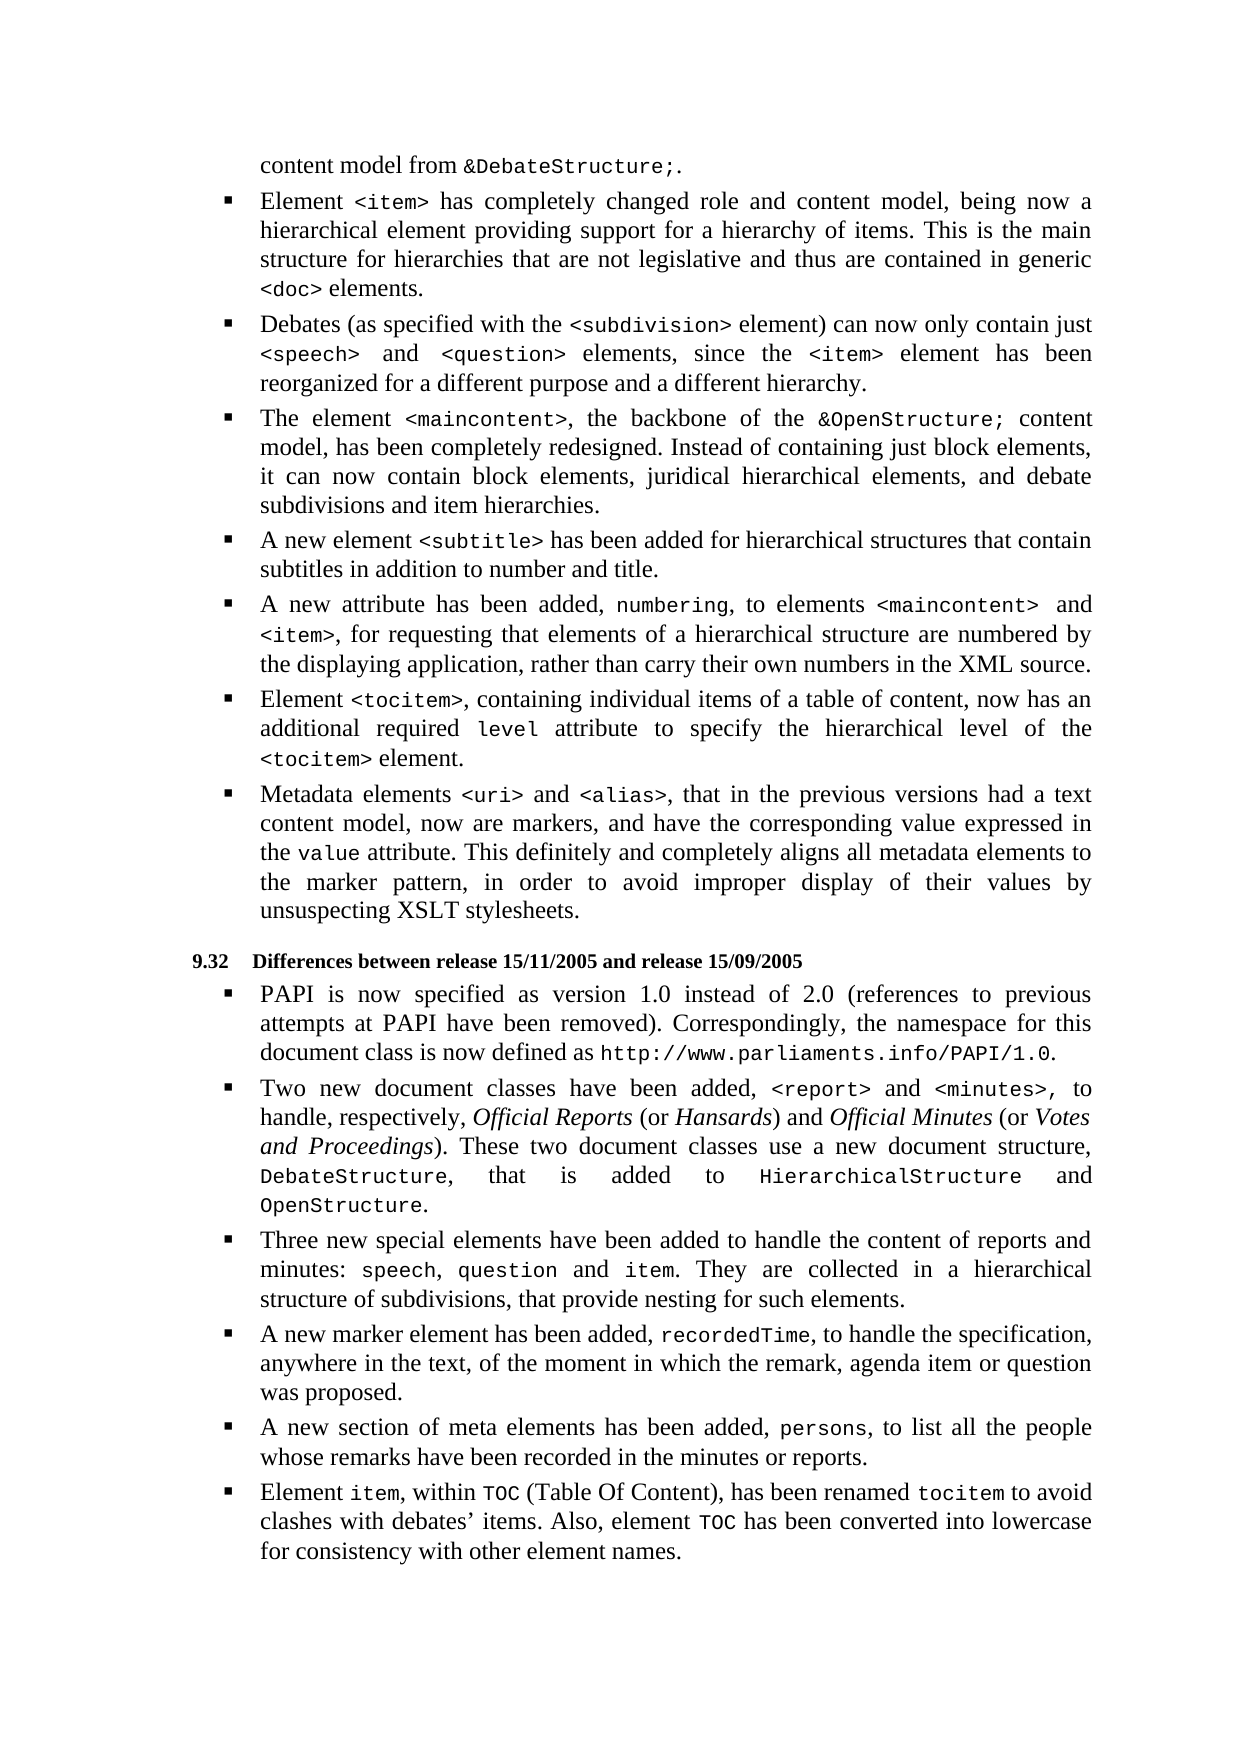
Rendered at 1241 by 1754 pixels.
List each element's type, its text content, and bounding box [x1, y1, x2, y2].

list content model from &DebateStructure;. [222, 150, 1092, 179]
subtitle Differences between release 15/11/2005 and release 15/09/2005 [192, 949, 1092, 973]
list A new element <subtitle> has been added for hierarchical structures that contain subtitles in addition to number and title. [222, 525, 1092, 583]
list PAPI is now specified as version 1.0 instead of 2.0 (references to previous attempts at PAPI have been removed). Correspondingly, the namespace for this document class is now defined as http://www.parliaments.info/PAPI/1.0. [222, 979, 1092, 1067]
list The element <maincontent>, the backbone of the &OpenStructure; content model, has been completely redesigned. Instead of containing just block elements, it can now contain block elements, juridical hierarchical elements, and debate subdivisions and item hierarchies. [222, 403, 1092, 519]
list Element <tocitem>, containing individual items of a table of content, now has an additional required level attribute to specify the hierarchical level of the <tocitem> element. [222, 684, 1092, 772]
list A new marker element has been added, recordedTime, to handle the specification, anywhere in the text, of the moment in which the remark, agenda item or question was proposed. [222, 1319, 1092, 1406]
list Three new special elements have been added to handle the content of reports and minutes: speech, question and item. They are collected in a hierarchical structure of subdivisions, that provide nesting for such elements. [222, 1225, 1092, 1312]
list A new attribute has been added, numbering, to elements <maincontent> and <item>, for requesting that elements of a hierarchical structure are numbered by the displaying application, rather than carry their own numbers in the XML source. [222, 589, 1092, 677]
list Element item, within TOC (Table Of Content), has been renamed tocitem to avoid clashes with debates’ items. Also, element TOC has been converted into lowercase for consistency with other element names. [222, 1477, 1092, 1564]
list Debates (as specified with the <subdivision> element) can now only contain just <speech> and <question> elements, since the <item> element has been reorganized for a different purpose and a different hierarchy. [222, 309, 1092, 397]
list A new section of meta elements has been added, persons, to list all the people whose remarks have been recorded in the minutes or reports. [222, 1412, 1092, 1470]
list Two new document classes have been added, <report> and <minutes>, to handle, respectively, Official Reports (or Hansards) and Official Minutes (or Votes and Proceedings). These two document classes use a new document structure, DebateStructure, that is added to HierarchicalStructure and OpenStructure. [222, 1073, 1092, 1219]
list Metadata elements <uri> and <alias>, that in the previous versions had a text content model, now are markers, and have the corresponding value expressed in the value attribute. This definitely and completely aligns all metadata elements to the marker pattern, in order to avoid improper display of their values by unsuspecting XSLT stylesheets. [222, 779, 1092, 924]
list Element <item> has completely changed role and content model, being now a hierarchical element providing support for a hierarchy of items. This is the main structure for hierarchies that are not legislative and thus are contained in generic <doc> elements. [222, 186, 1092, 302]
